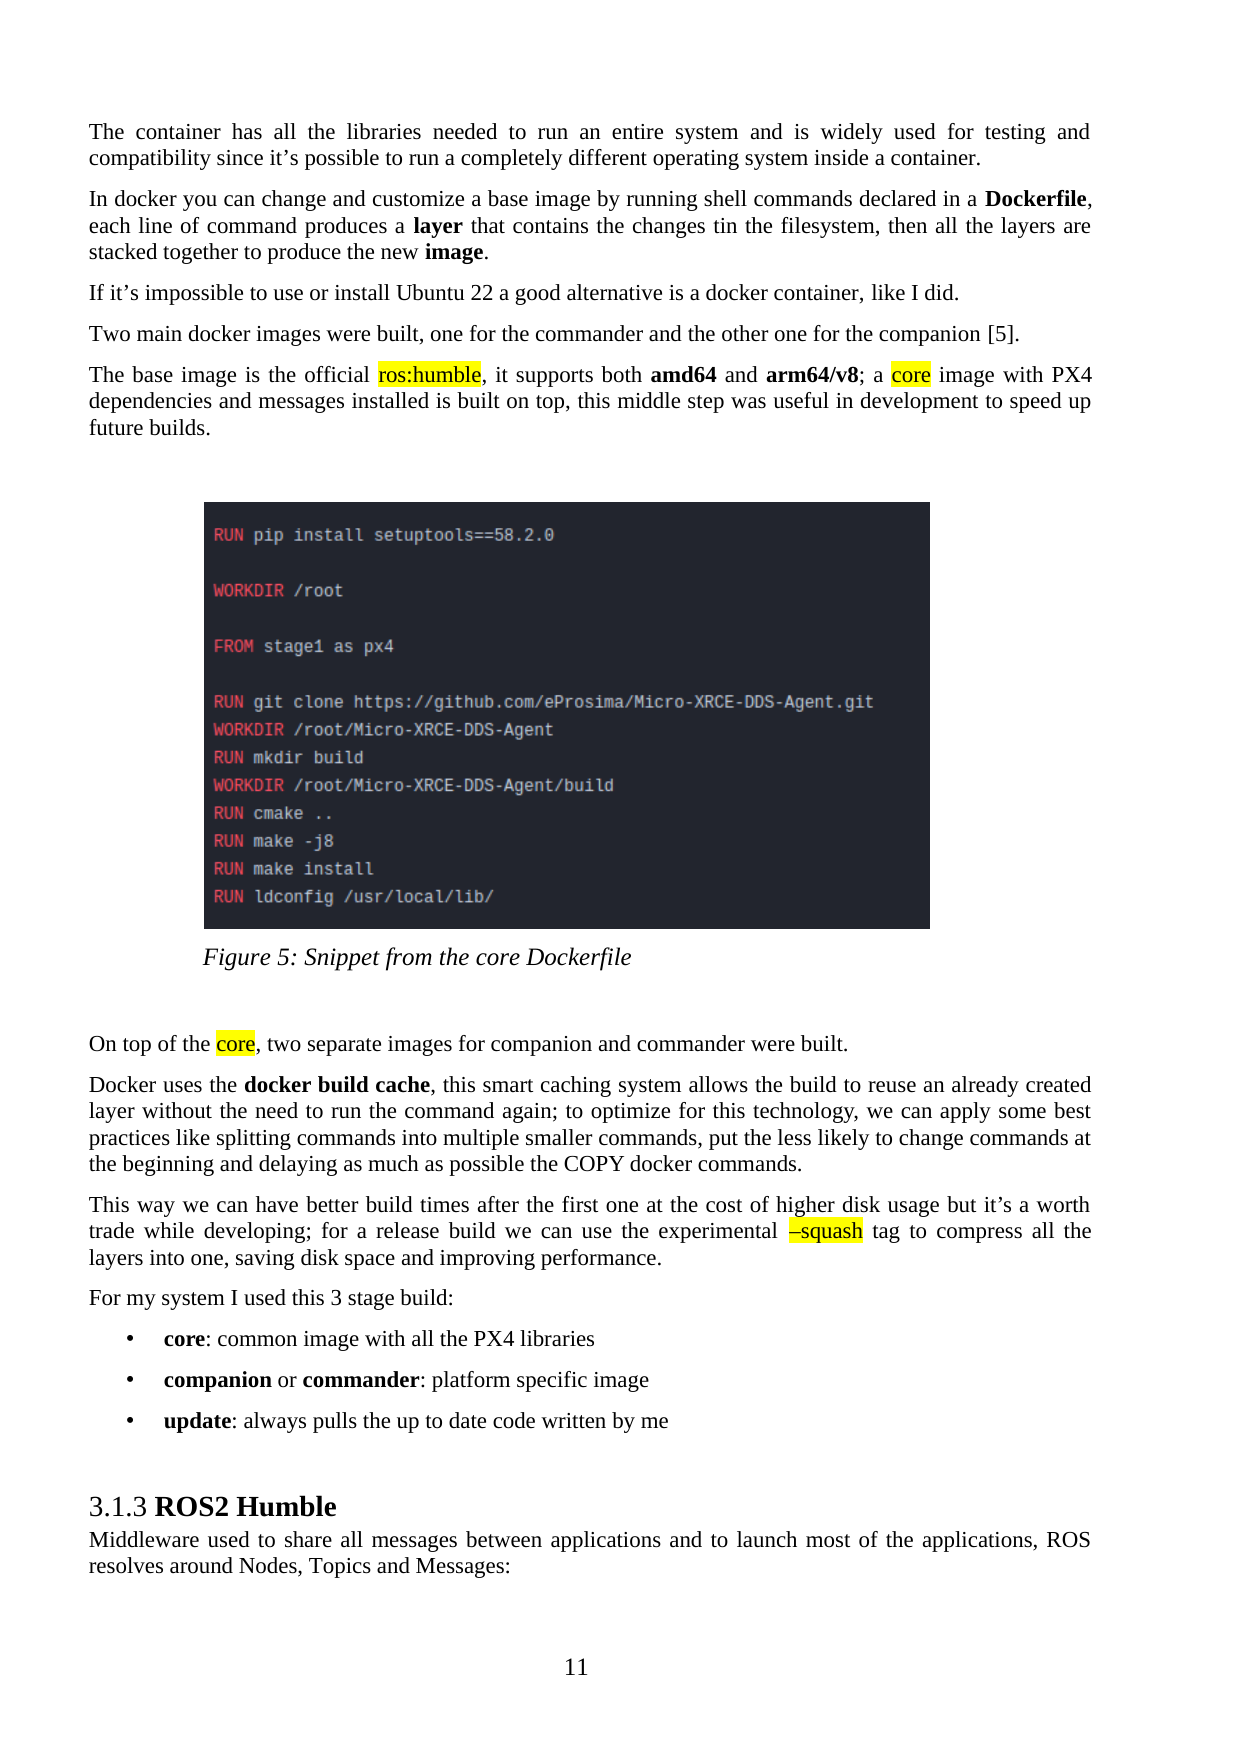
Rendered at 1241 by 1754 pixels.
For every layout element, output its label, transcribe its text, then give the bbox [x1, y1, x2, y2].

list Middleware used to share all messages between applications and to launch most of the applications, ROS resolves around Nodes, Topics and Messages: [32, 1526, 1092, 1579]
list The container has all the libraries needed to run an entire system and is widely used for testing and compatibility since it’s possible to run a completely different operating system inside a container. [32, 118, 1092, 171]
list If it’s impossible to use or install Ubuntu 22 a good alternative is a docker container, like I did. [32, 279, 1092, 305]
picture [204, 502, 930, 929]
list Docker uses the docker build cache, this smart caching system allows the build to reuse an already created layer without the need to run the command again; to optimize for this technology, we can apply some best practices like splitting commands into multiple smaller commands, put the less likely to change commands at the beginning and delaying as much as possible the COPY docker commands. [89, 1071, 1092, 1176]
list update: always pulls the up to date code written by me [126, 1407, 1092, 1434]
list Two main docker images were built, one for the commander and the other one for the companion [5]. [32, 320, 1092, 346]
text For my system I used this 3 stage build: [89, 1284, 1092, 1311]
list The base image is the official ros:humble, it supports both amd64 and arm64/v8; a core image with PX4 dependencies and messages installed is built on top, this middle step was useful in development to speed up future builds. [32, 361, 1092, 440]
list This way we can have better build times after the first one at the cost of higher disk usage but it’s a worth trade while developing; for a release build we can use the experimental –squash tag to compress all the layers into one, saving disk space and improving performance. [89, 1191, 1092, 1270]
list companion or commander: platform specific image [126, 1366, 1092, 1393]
list On top of the core, two separate images for companion and commander were built. [32, 454, 1092, 1056]
subtitle 3.1.3 ROS2 Humble [89, 1489, 1092, 1523]
list In docker you can change and customize a base image by running shell commands declared in a Dockerfile, each line of command produces a layer that contains the changes tin the filesystem, then all the layers are stacked together to produce the new image. [32, 185, 1092, 264]
list core: common image with all the PX4 libraries [126, 1325, 1092, 1352]
list Figure 5: Snippet from the core Dockerfile [203, 929, 928, 970]
